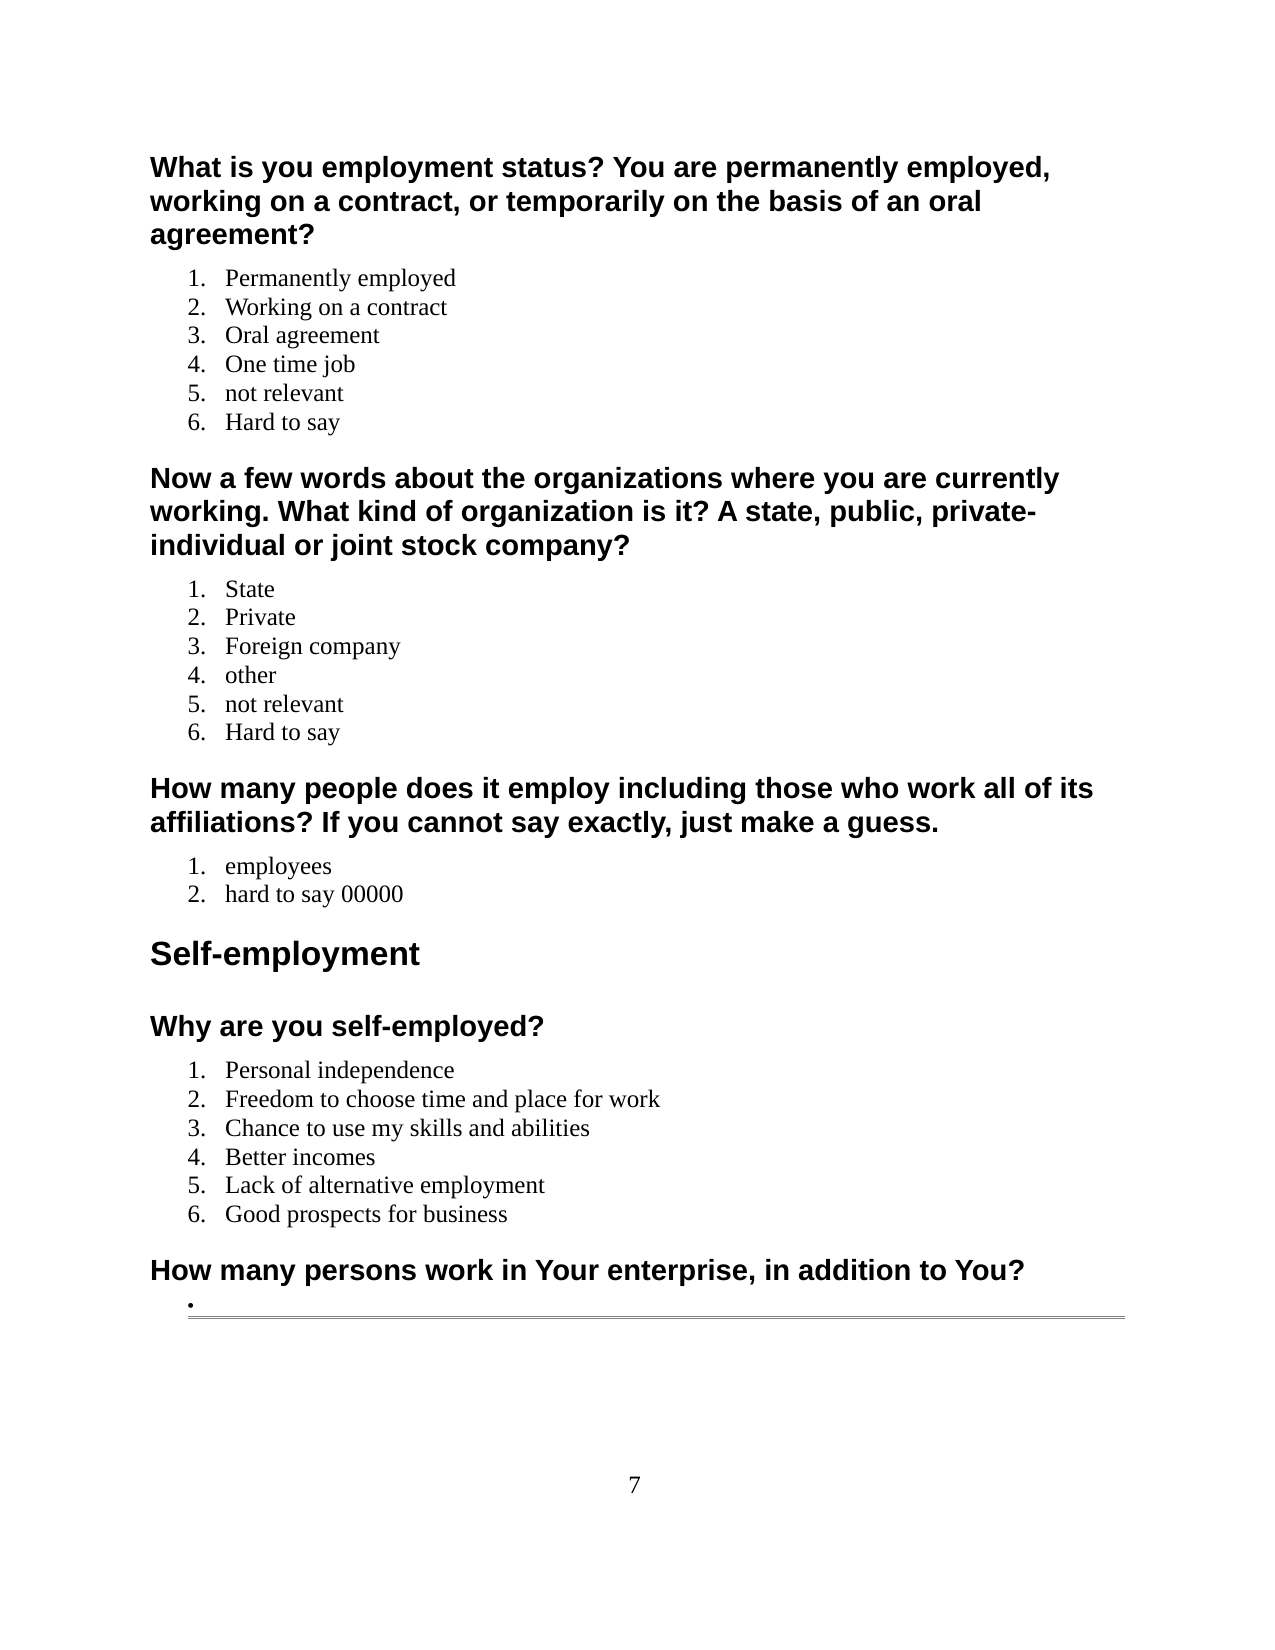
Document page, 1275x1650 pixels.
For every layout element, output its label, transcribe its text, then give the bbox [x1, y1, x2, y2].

list Personal independence [187, 1056, 1125, 1084]
list Lack of alternative employment [187, 1171, 1125, 1199]
list Better incomes [187, 1142, 1125, 1171]
list Foreign company [187, 631, 1125, 660]
list other [187, 660, 1125, 689]
subtitle How many people does it employ including those who work all of its affiliations? If you cannot say exactly, just make a guess. [150, 771, 1125, 838]
subtitle Self-employment [150, 933, 1125, 972]
list State [187, 574, 1125, 602]
list Oral agreement [187, 321, 1125, 349]
list Working on a contract [187, 292, 1125, 321]
list not relevant [187, 689, 1125, 717]
list not relevant [187, 378, 1125, 407]
list employees [187, 851, 1125, 879]
list Chance to use my skills and abilities [187, 1113, 1125, 1142]
list Hard to say [187, 717, 1125, 746]
list hard to say 00000 [187, 879, 1125, 908]
list Private [187, 602, 1125, 631]
subtitle Now a few words about the organizations where you are currently working. What kind of organization is it? A state, public, private-individual or joint stock company? [150, 461, 1125, 561]
list One time job [187, 349, 1125, 378]
list Permanently employed [187, 263, 1125, 292]
list Good prospects for business [187, 1199, 1125, 1228]
subtitle How many persons work in Your enterprise, in addition to You? [150, 1253, 1125, 1287]
subtitle What is you employment status? You are permanently employed, working on a contract, or temporarily on the basis of an oral agreement? [150, 150, 1125, 251]
list Freedom to choose time and place for work [187, 1084, 1125, 1113]
list Hard to say [187, 407, 1125, 436]
subtitle Why are you self-employed? [150, 1009, 1125, 1043]
